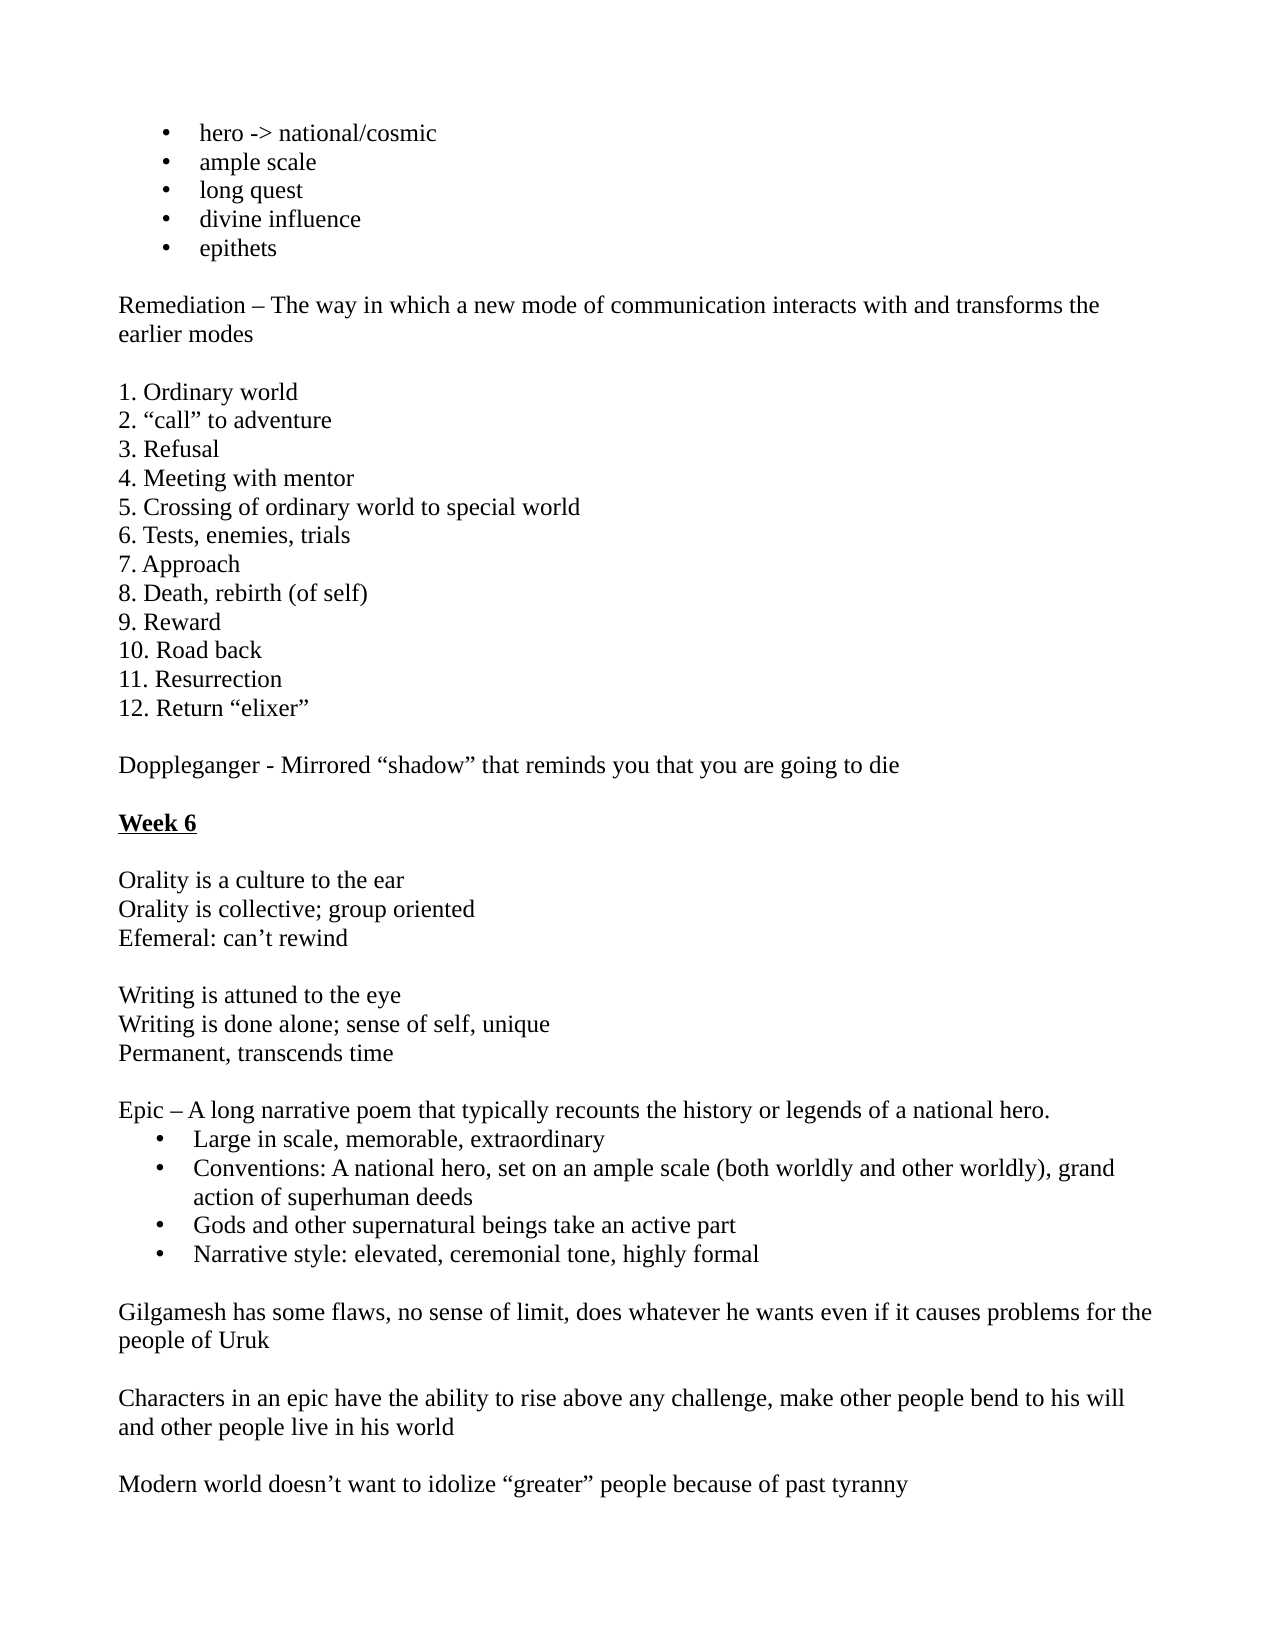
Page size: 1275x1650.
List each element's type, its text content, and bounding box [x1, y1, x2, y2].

text 9. Reward [118, 607, 1157, 636]
text 3. Refusal [118, 434, 1157, 463]
list Gods and other supernatural beings take an active part [156, 1211, 1157, 1239]
text 6. Tests, enemies, trials [118, 521, 1157, 549]
text 11. Resurrection [118, 664, 1157, 693]
list long quest [162, 176, 1157, 204]
text 2. “call” to adventure [118, 406, 1157, 434]
list hero -> national/cosmic [162, 118, 1157, 147]
text Characters in an epic have the ability to rise above any challenge, make other people bend to his will and other people live in his world [118, 1383, 1157, 1441]
list Large in scale, memorable, extraordinary [156, 1124, 1157, 1153]
text Week 6 [118, 808, 1157, 837]
list divine influence [162, 204, 1157, 233]
text Writing is done alone; sense of self, unique [118, 1009, 1157, 1038]
text Modern world doesn’t want to idolize “greater” people because of past tyranny [118, 1469, 1157, 1498]
text 1. Ordinary world [118, 377, 1157, 406]
list ample scale [162, 147, 1157, 176]
text Efemeral: can’t rewind [118, 923, 1157, 952]
text Permanent, transcends time [118, 1038, 1157, 1067]
text 12. Return “elixer” [118, 693, 1157, 722]
text Writing is attuned to the eye [118, 981, 1157, 1009]
text 5. Crossing of ordinary world to special world [118, 492, 1157, 521]
text 10. Road back [118, 636, 1157, 664]
text 8. Death, rebirth (of self) [118, 578, 1157, 607]
text Gilgamesh has some flaws, no sense of limit, does whatever he wants even if it causes problems for the people of Uruk [118, 1297, 1157, 1354]
list Narrative style: elevated, ceremonial tone, highly formal [156, 1239, 1157, 1268]
list Conventions: A national hero, set on an ample scale (both worldly and other worldly), grand action of superhuman deeds [156, 1153, 1157, 1211]
text Orality is collective; group oriented [118, 894, 1157, 923]
text 4. Meeting with mentor [118, 463, 1157, 492]
list epithets [162, 233, 1157, 262]
text Orality is a culture to the ear [118, 866, 1157, 894]
text Doppleganger - Mirrored “shadow” that reminds you that you are going to die [118, 751, 1157, 779]
text Remediation – The way in which a new mode of communication interacts with and transforms the earlier modes [118, 291, 1157, 348]
text Epic – A long narrative poem that typically recounts the history or legends of a national hero. [118, 1096, 1157, 1124]
text 7. Approach [118, 549, 1157, 578]
